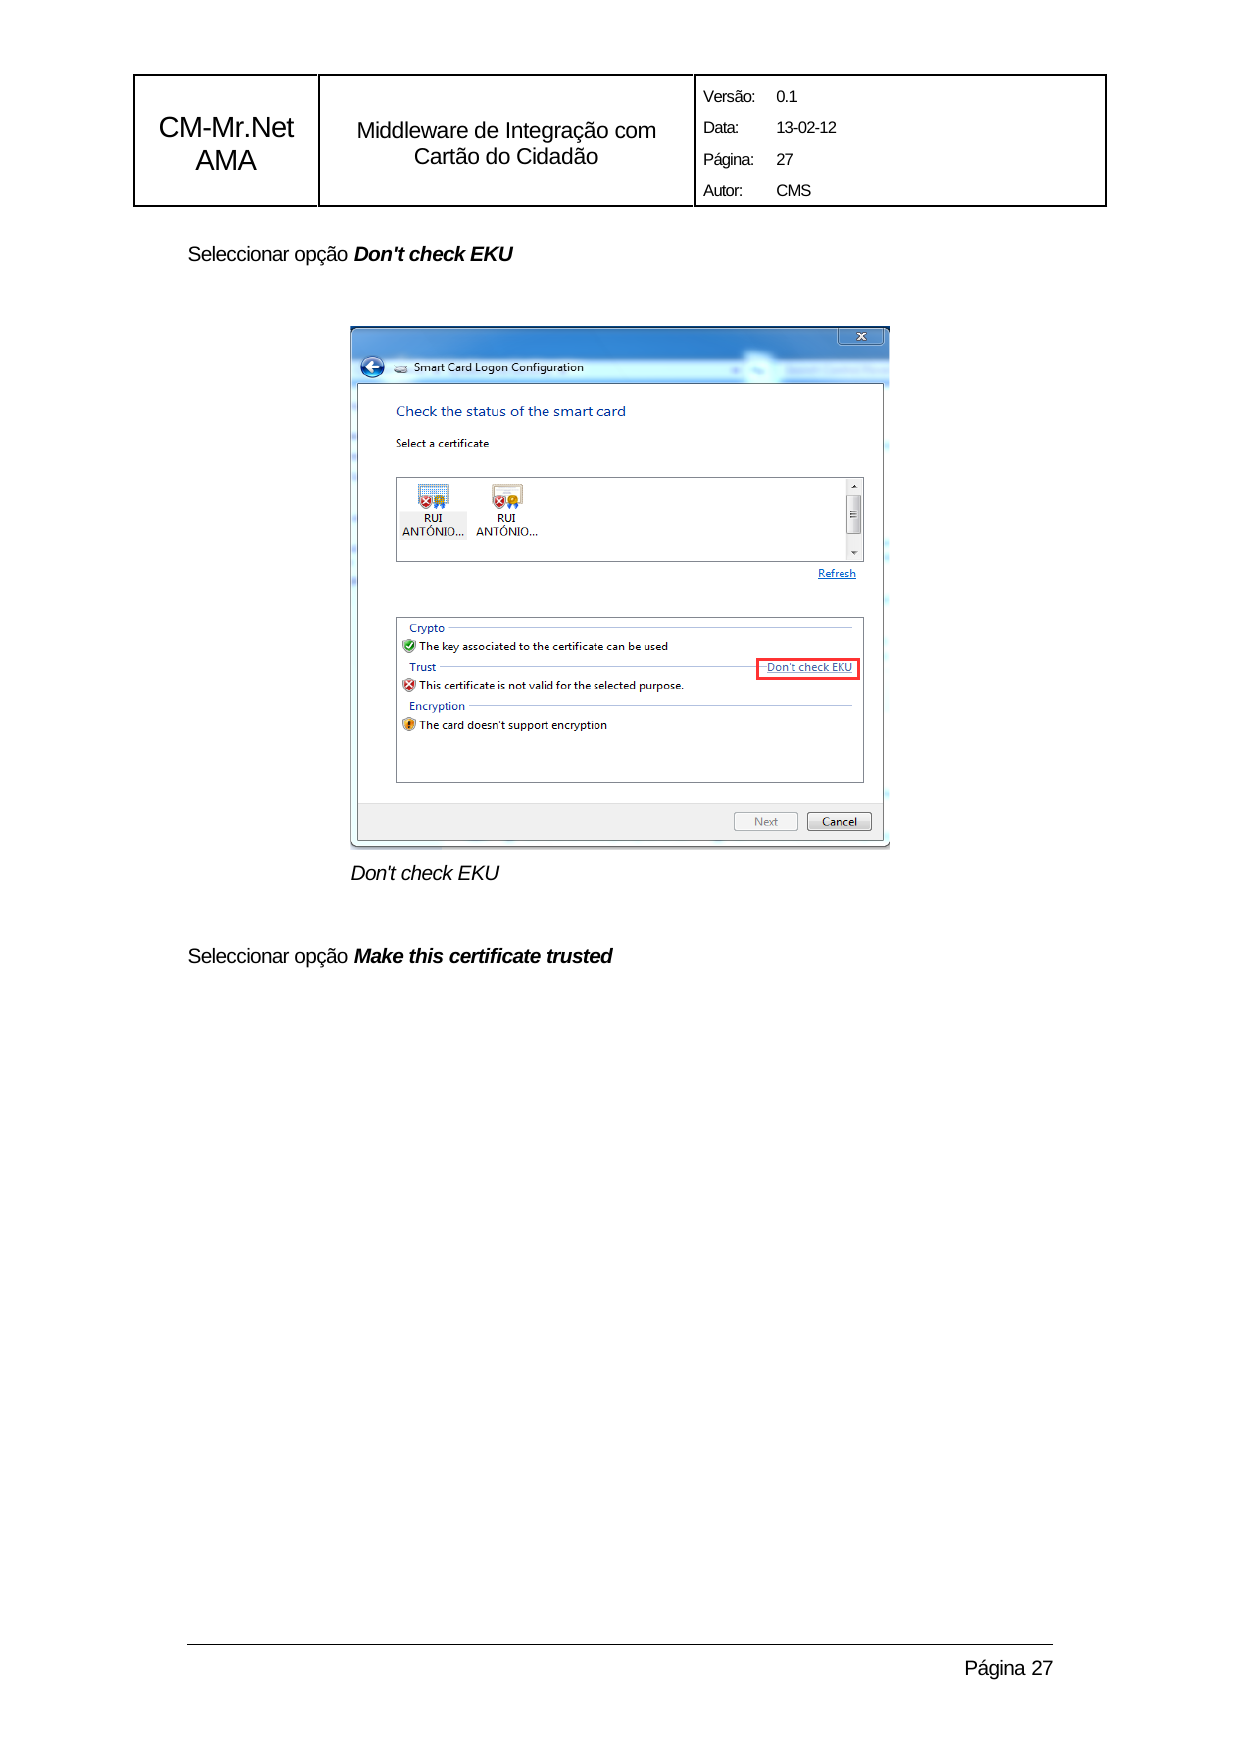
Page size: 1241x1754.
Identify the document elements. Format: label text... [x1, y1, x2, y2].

text Don't check EKU [350, 850, 890, 885]
picture [350, 326, 890, 850]
text Seleccionar opção Make this certificate trusted [187, 945, 1053, 968]
text Seleccionar opção Don't check EKU [187, 242, 1053, 266]
